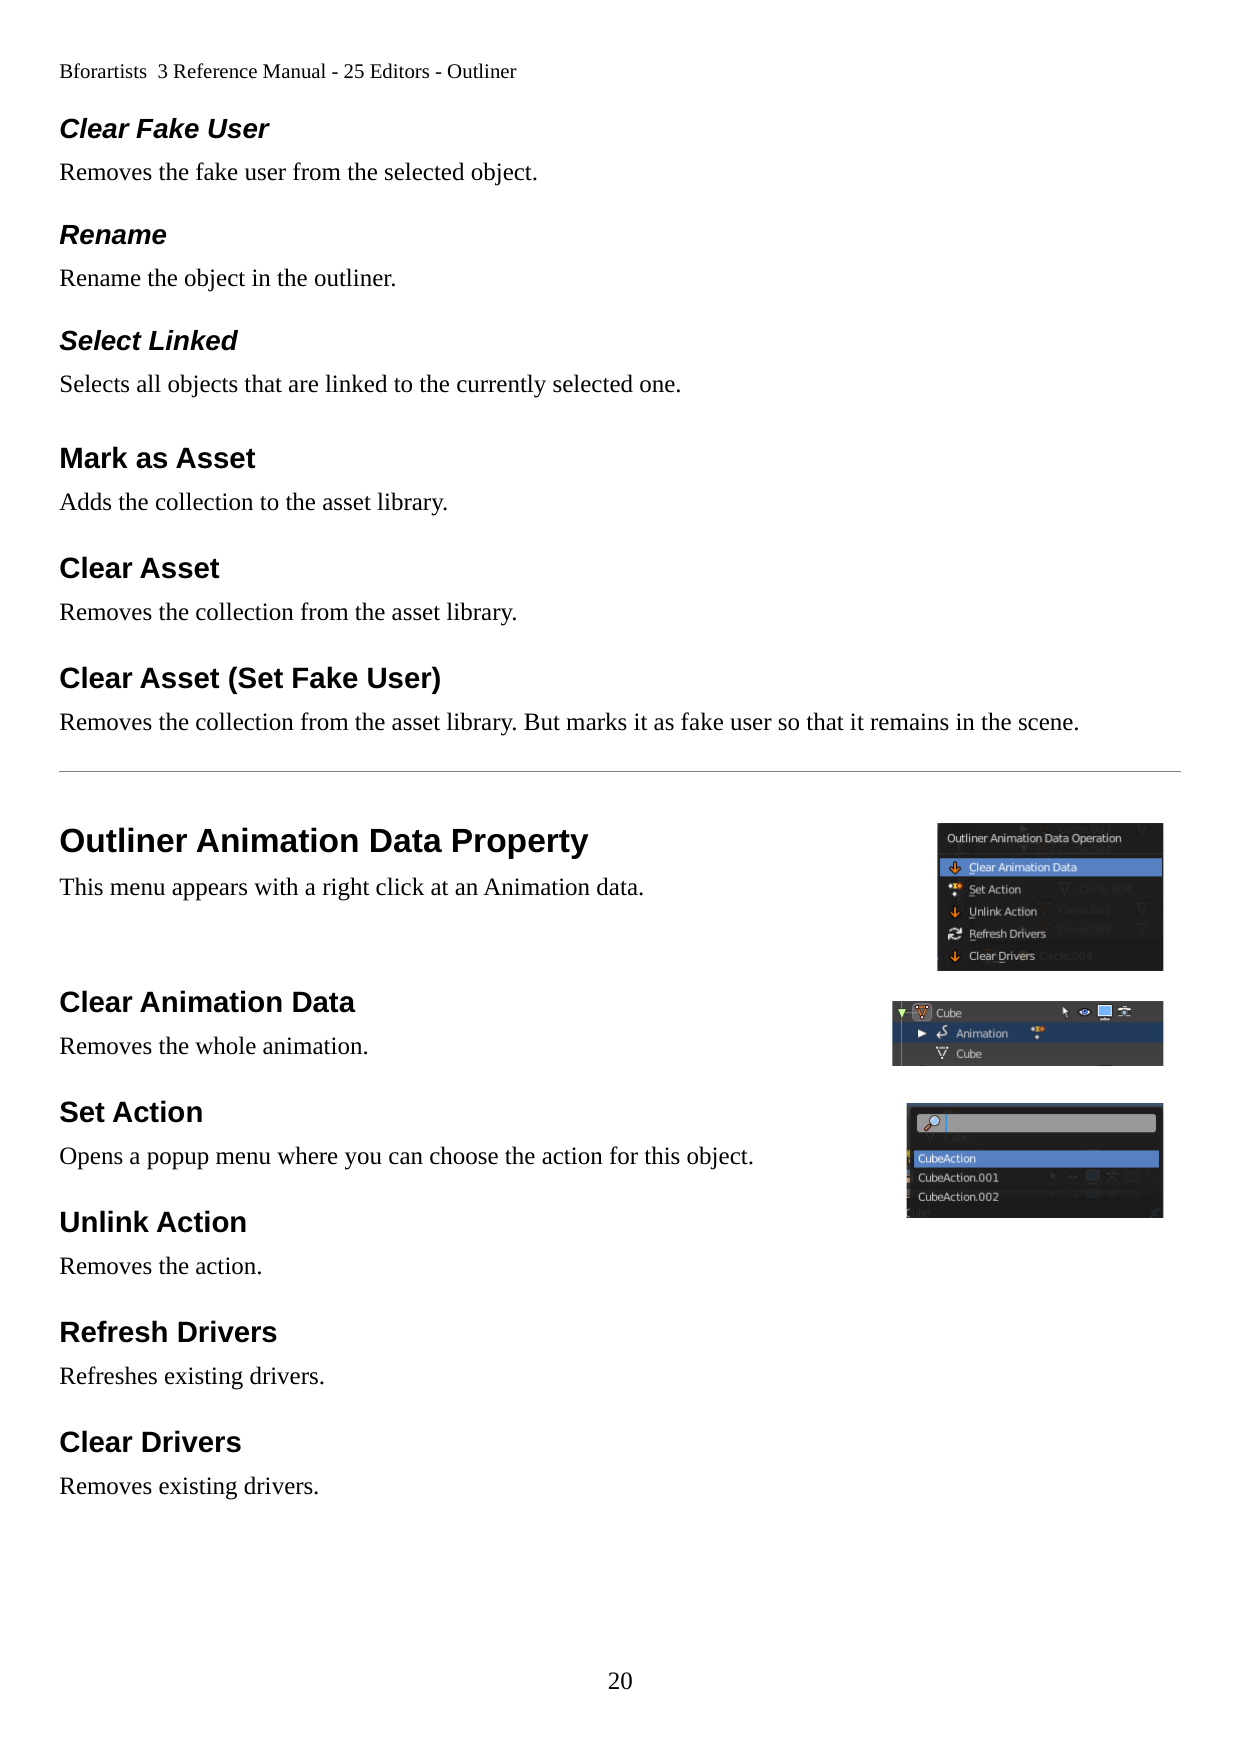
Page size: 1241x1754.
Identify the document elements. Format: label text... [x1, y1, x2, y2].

text Removes the action. [59, 1251, 1181, 1280]
text Rename the object in the outliner. [59, 263, 1181, 292]
subtitle Clear Asset (Set Fake User) [59, 661, 1181, 694]
subtitle Clear Animation Data [59, 985, 1181, 1019]
text Removes the whole animation. [59, 1031, 892, 1060]
text Removes existing drivers. [59, 1471, 1181, 1499]
subtitle Clear Fake User [59, 113, 1181, 144]
picture [906, 1103, 1164, 1218]
picture [937, 823, 1164, 971]
subtitle Outliner Animation Data Property [59, 821, 1181, 860]
subtitle Select Linked [59, 324, 1181, 356]
subtitle Set Action [59, 1095, 1181, 1128]
text Opens a popup menu where you can choose the action for this object. [59, 1141, 906, 1170]
subtitle Unlink Action [59, 1205, 1181, 1238]
text Refreshes existing drivers. [59, 1361, 1181, 1389]
text Removes the fake user from the selected object. [59, 157, 1181, 186]
subtitle Mark as Asset [59, 441, 1181, 475]
subtitle Clear Drivers [59, 1424, 1181, 1458]
subtitle Refresh Drivers [59, 1314, 1181, 1348]
text Adds the collection to the asset library. [59, 487, 1181, 516]
subtitle Clear Asset [59, 551, 1181, 584]
text Removes the collection from the asset library. But marks it as fake user so that it remains in the scene. [59, 707, 1181, 736]
text Removes the collection from the asset library. [59, 597, 1181, 626]
subtitle Rename [59, 218, 1181, 250]
picture [892, 1001, 1164, 1066]
text This menu appears with a right click at an Animation data. [59, 872, 937, 901]
text Selects all objects that are linked to the currently selected one. [59, 369, 1181, 398]
